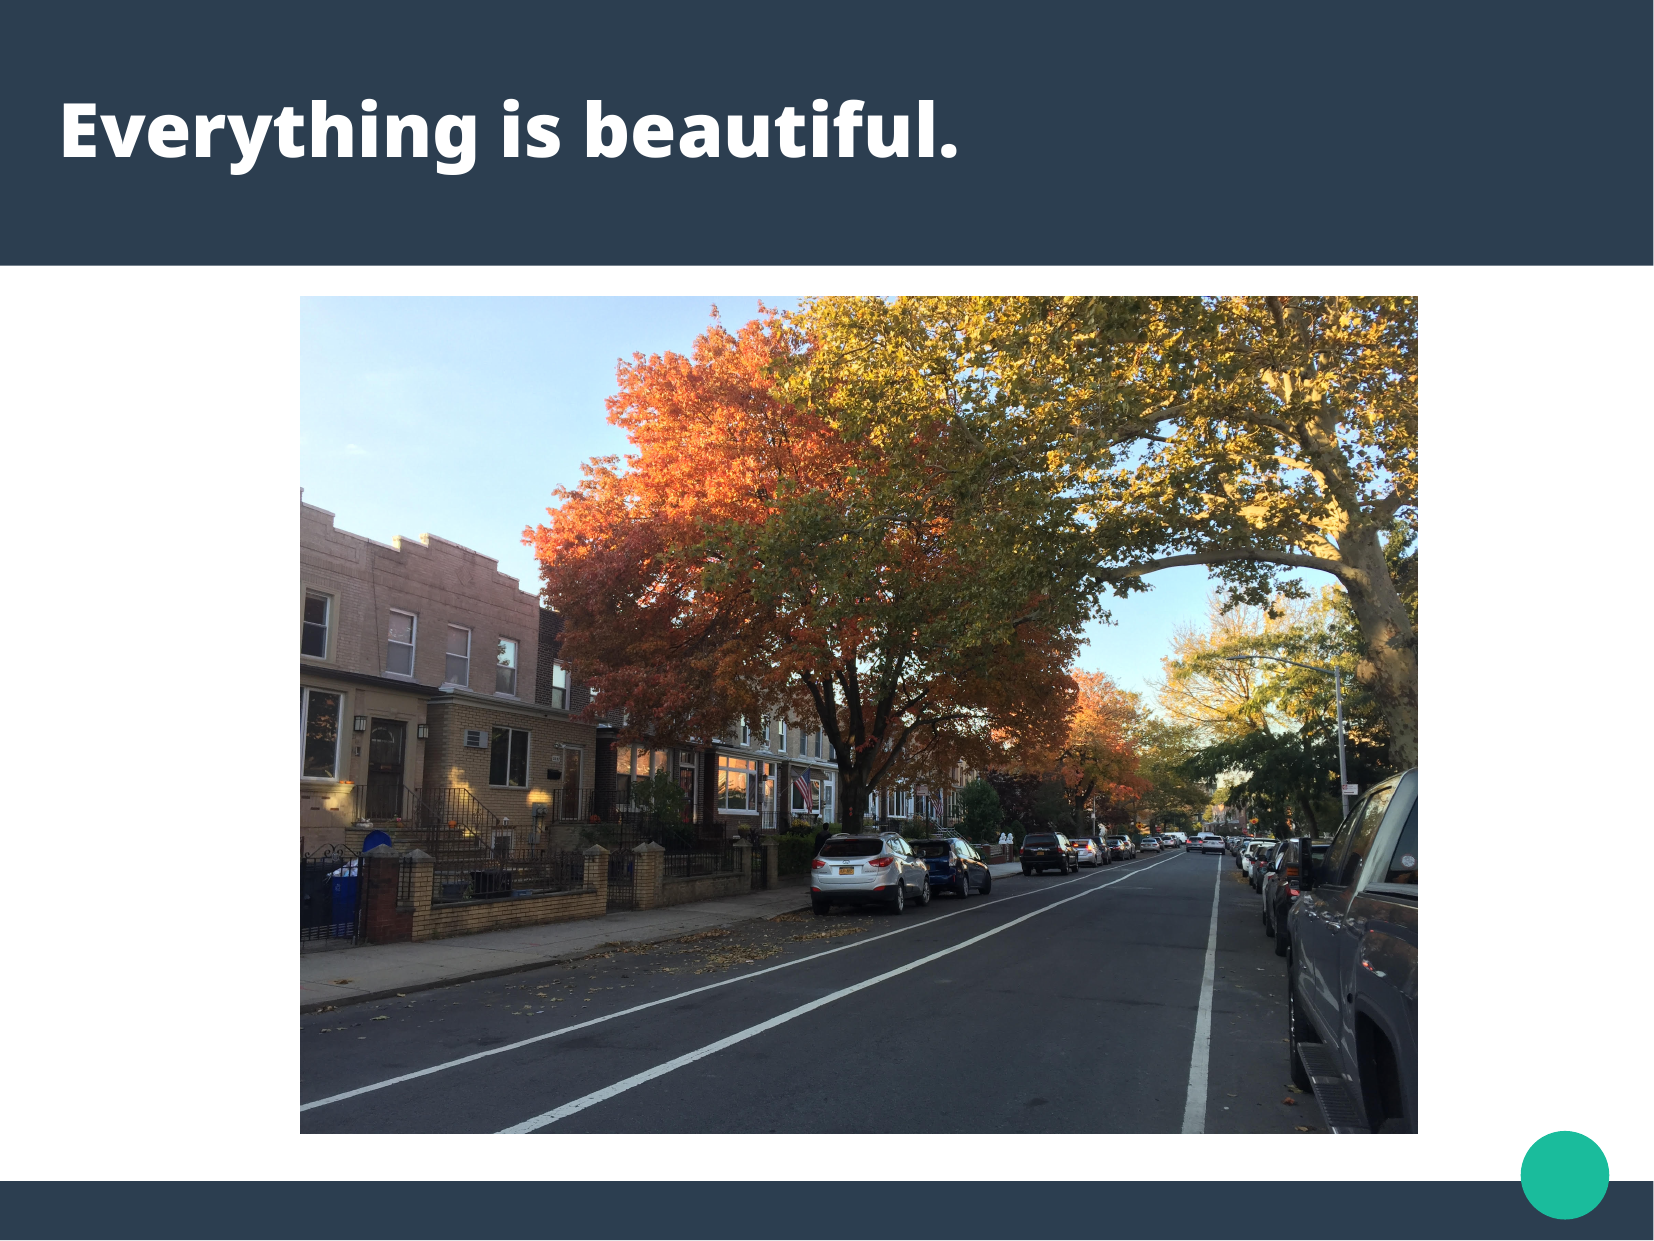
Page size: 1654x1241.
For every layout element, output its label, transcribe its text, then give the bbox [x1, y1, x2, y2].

title Everything is beautiful. [59, 49, 1595, 207]
picture [300, 296, 1418, 1134]
